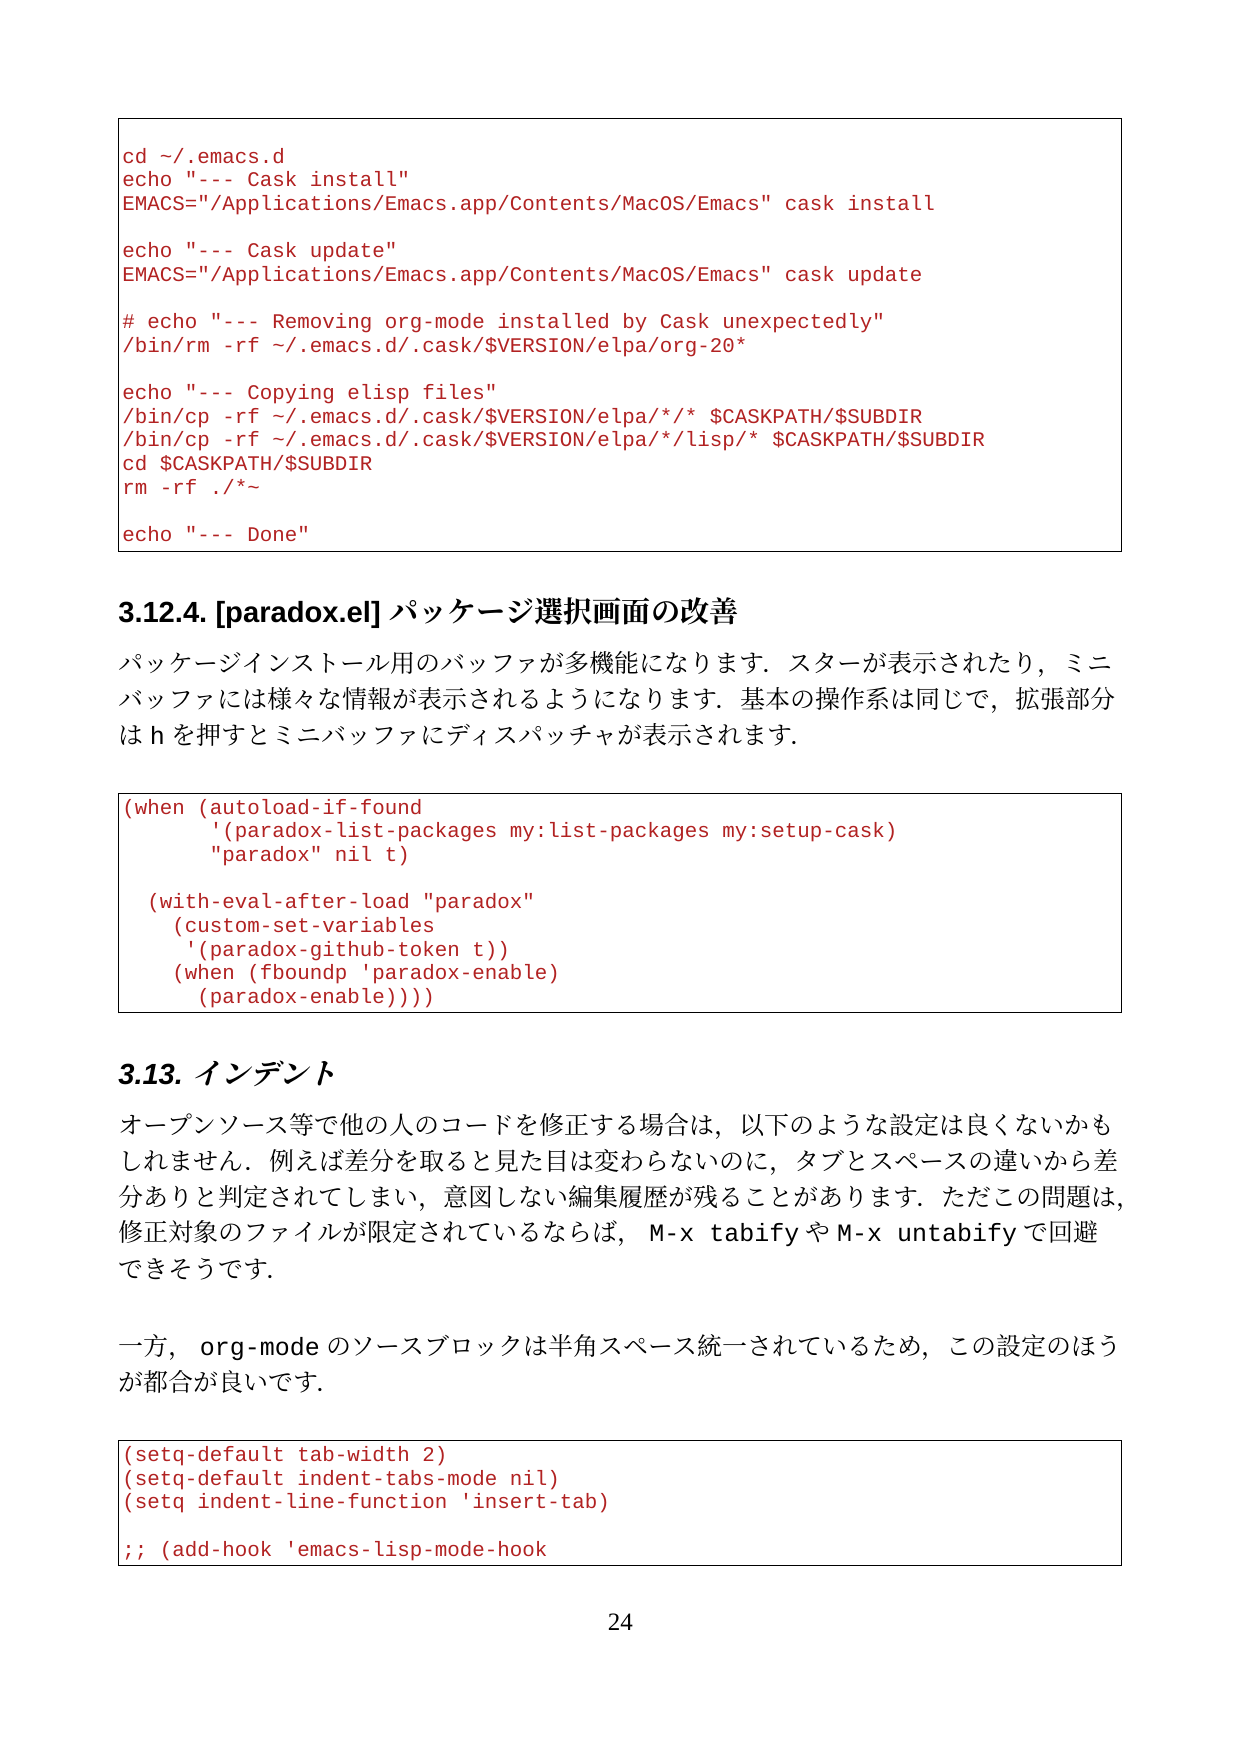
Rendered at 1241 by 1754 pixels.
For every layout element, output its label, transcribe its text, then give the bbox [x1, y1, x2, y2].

text (setq indent-line-function 'insert-tab) [119, 1487, 1121, 1511]
text EMACS="/Applications/Emacs.app/Contents/MacOS/Emacs" cask update [119, 260, 1121, 284]
text echo "--- Cask update" [119, 236, 1121, 260]
text cd $CASKPATH/$SUBDIR [119, 449, 1121, 473]
text echo "--- Done" [119, 520, 1121, 551]
text /bin/rm -rf ~/.emacs.d/.cask/$VERSION/elpa/org-20* [119, 331, 1121, 354]
text "paradox" nil t) [119, 840, 1121, 864]
text /bin/cp -rf ~/.emacs.d/.cask/$VERSION/elpa/*/* $CASKPATH/$SUBDIR [119, 402, 1121, 426]
text (setq-default tab-width 2) [119, 1441, 1121, 1464]
text EMACS="/Applications/Emacs.app/Contents/MacOS/Emacs" cask install [119, 189, 1121, 213]
text (paradox-enable)))) [119, 982, 1121, 1012]
text 一方， org-mode のソースブロックは半角スペース統一されているため，この設定のほうが都合が良いです． [118, 1327, 1122, 1427]
text echo "--- Cask install" [119, 165, 1121, 189]
text rm -rf ./*~ [119, 473, 1121, 496]
text (custom-set-variables [119, 911, 1121, 935]
text '(paradox-github-token t)) [119, 935, 1121, 958]
subtitle [paradox.el] パッケージ選択画面の改善 [118, 589, 1122, 631]
text echo "--- Copying elisp files" [119, 378, 1121, 402]
text (when (fboundp 'paradox-enable) [119, 958, 1121, 982]
text # echo "--- Removing org-mode installed by Cask unexpectedly" [119, 307, 1121, 331]
text パッケージインストール用のバッファが多機能になります．スターが表示されたり，ミニバッファには様々な情報が表示されるようになります．基本の操作系は同じで，拡張部分は h を押すとミニバッファにディスパッチャが表示されます． [118, 643, 1122, 780]
text (with-eval-after-load "paradox" [119, 887, 1121, 911]
text (setq-default indent-tabs-mode nil) [119, 1464, 1121, 1487]
text /bin/cp -rf ~/.emacs.d/.cask/$VERSION/elpa/*/lisp/* $CASKPATH/$SUBDIR [119, 426, 1121, 449]
text (when (autoload-if-found [119, 794, 1121, 816]
text オープンソース等で他の人のコードを修正する場合は，以下のような設定は良くないかもしれません．例えば差分を取ると見た目は変わらないのに，タブとスペースの違いから差分ありと判定されてしまい，意図しない編集履歴が残ることがあります．ただこの問題は，修正対象のファイルが限定されているならば， M-x tabify や M-x untabify で回避できそうです． [118, 1105, 1122, 1314]
text '(paradox-list-packages my:list-packages my:setup-cask) [119, 816, 1121, 840]
subtitle インデント [118, 1051, 1122, 1093]
text ;; (add-hook 'emacs-lisp-mode-hook [119, 1534, 1121, 1565]
text cd ~/.emacs.d [119, 142, 1121, 165]
